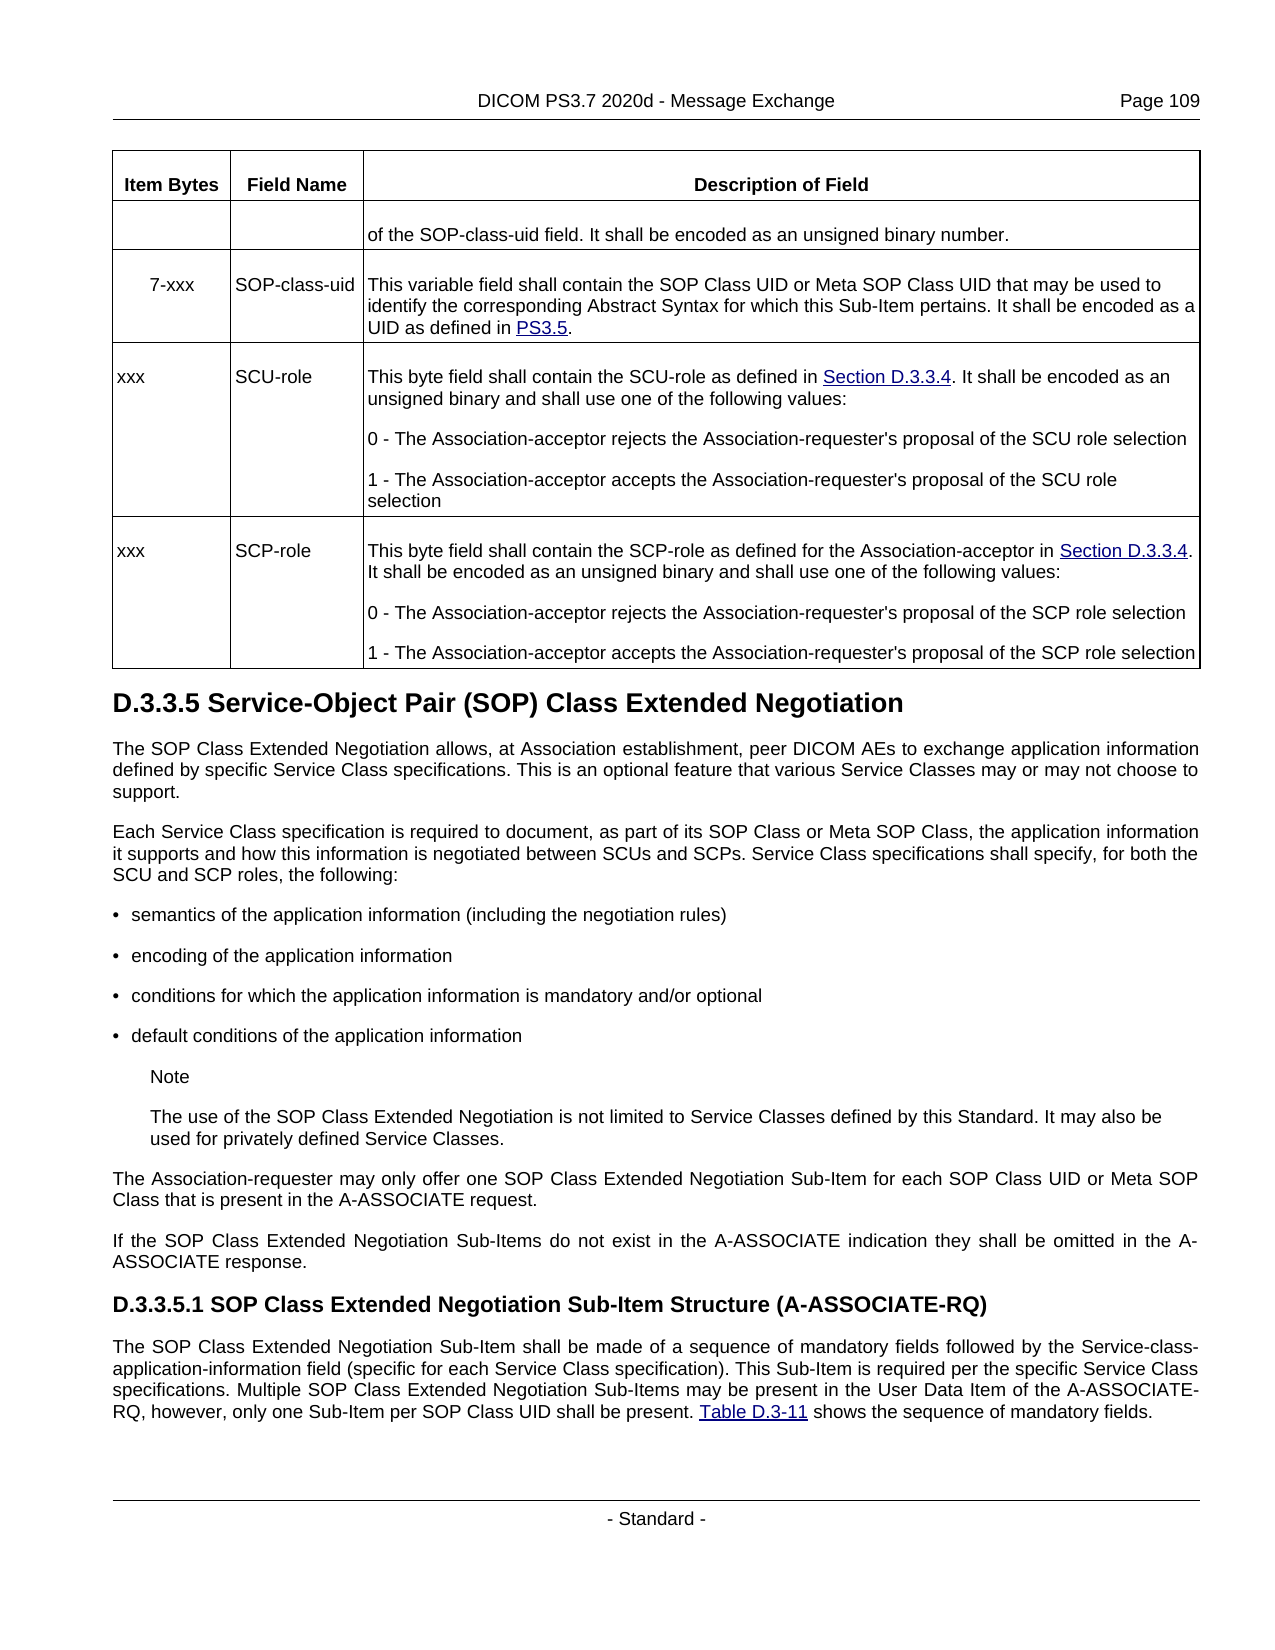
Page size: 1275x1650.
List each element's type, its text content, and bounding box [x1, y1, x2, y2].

table_cell [231, 201, 363, 249]
text Each Service Class specification is required to document, as part of its SOP Class or Meta SOP Class, the application information it supports and how this information is negotiated between SCUs and SCPs. Service Class specifications shall specify, for both the SCU and SCP roles, the following: [112, 821, 1200, 885]
table_cell SCP-role [231, 517, 363, 667]
text The use of the SOP Class Extended Negotiation is not limited to Service Classes defined by this Standard. It may also be used for privately defined Service Classes. [150, 1106, 1162, 1149]
text If the SOP Class Extended Negotiation Sub-Items do not exist in the A-ASSOCIATE indication they shall be omitted in the A-ASSOCIATE response. [112, 1229, 1200, 1273]
text Note [150, 1065, 1162, 1087]
text • default conditions of the application information [112, 1025, 1200, 1047]
table_header Field Name [231, 151, 363, 200]
text The SOP Class Extended Negotiation allows, at Association establishment, peer DICOM AEs to exchange application information defined by specific Service Class specifications. This is an optional feature that various Service Classes may or may not choose to support. [112, 737, 1200, 802]
table_header Description of Field [364, 151, 1199, 200]
table_cell This variable field shall contain the SOP Class UID or Meta SOP Class UID that may be used to identify the corresponding Abstract Syntax for which this Sub-Item pertains. It shall be encoded as a UID as defined in PS3.5. [364, 250, 1199, 342]
table_cell SOP-class-uid [231, 250, 363, 342]
text • semantics of the application information (including the negotiation rules) [112, 904, 1200, 926]
table_cell This byte field shall contain the SCU-role as defined in Section D.3.3.4. It shall be encoded as an unsigned binary and shall use one of the following values: 0 - The Association-acceptor rejects the Association-requester's proposal of the SCU role selection 1 - The Association-acceptor accepts the Association-requester's proposal of the SCU role selection [364, 343, 1199, 516]
table_cell [113, 201, 230, 249]
table_cell of the SOP-class-uid field. It shall be encoded as an unsigned binary number. [364, 201, 1199, 249]
table_cell xxx [113, 517, 230, 667]
table_header Item Bytes [113, 151, 230, 200]
table_cell 7-xxx [113, 250, 230, 342]
text • encoding of the application information [112, 944, 1200, 966]
table_cell This byte field shall contain the SCP-role as defined for the Association-acceptor in Section D.3.3.4. It shall be encoded as an unsigned binary and shall use one of the following values: 0 - The Association-acceptor rejects the Association-requester's proposal of the SCP role selection 1 - The Association-acceptor accepts the Association-requester's proposal of the SCP role selection [364, 517, 1199, 667]
text • conditions for which the application information is mandatory and/or optional [112, 985, 1200, 1006]
table_cell SCU-role [231, 343, 363, 516]
table_cell xxx [113, 343, 230, 516]
text The Association-requester may only offer one SOP Class Extended Negotiation Sub-Item for each SOP Class UID or Meta SOP Class that is present in the A-ASSOCIATE request. [112, 1168, 1200, 1211]
text The SOP Class Extended Negotiation Sub-Item shall be made of a sequence of mandatory fields followed by the Service-class-application-information field (specific for each Service Class specification). This Sub-Item is required per the specific Service Class specifications. Multiple SOP Class Extended Negotiation Sub-Items may be present in the User Data Item of the A-ASSOCIATE-RQ, however, only one Sub-Item per SOP Class UID shall be present. Table D.3-11 shows the sequence of mandatory fields. [112, 1336, 1200, 1422]
text D.3.3.5 Service-Object Pair (SOP) Class Extended Negotiation [112, 687, 1200, 718]
text D.3.3.5.1 SOP Class Extended Negotiation Sub-Item Structure (A-ASSOCIATE-RQ) [112, 1291, 1200, 1317]
